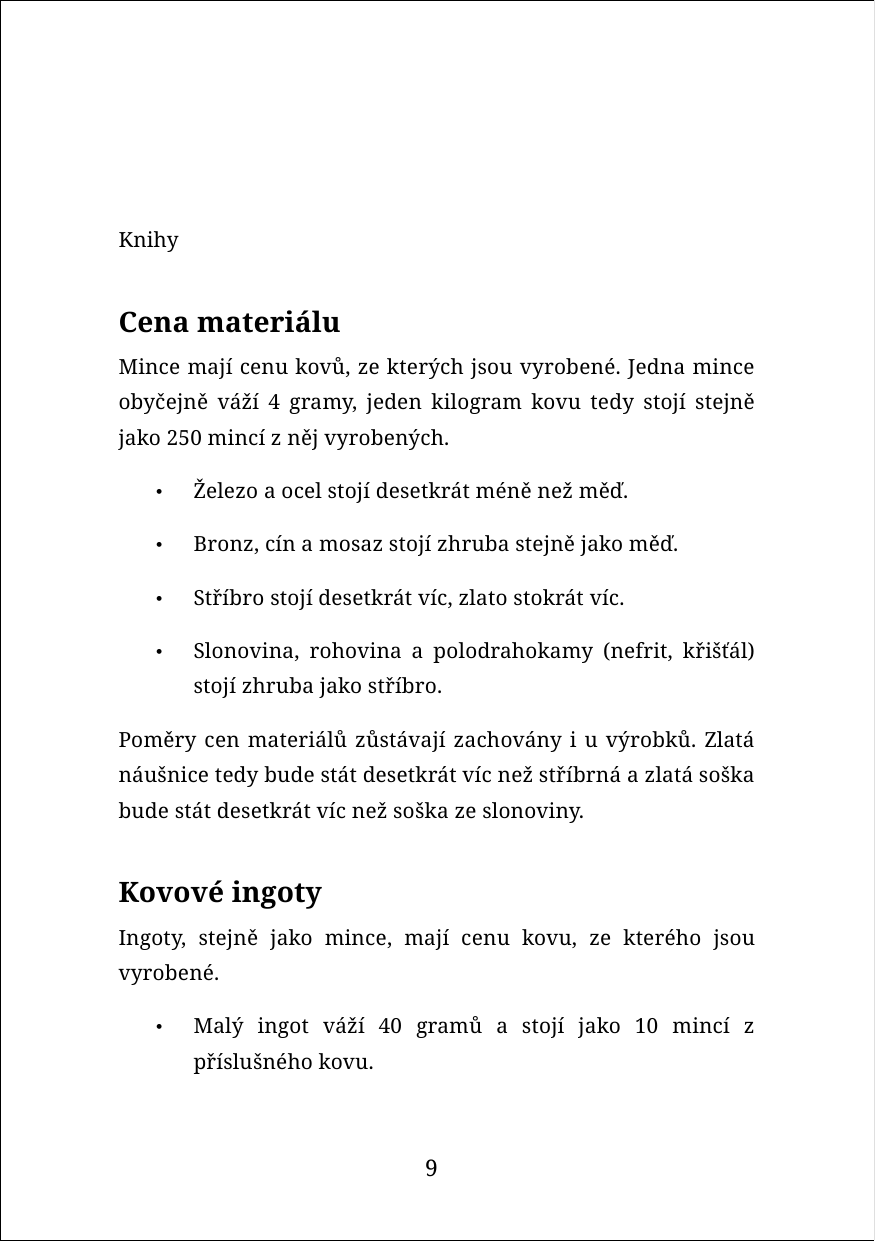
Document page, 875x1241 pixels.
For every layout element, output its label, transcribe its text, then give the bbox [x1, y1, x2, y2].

list Malý ingot váží 40 gramů a stojí jako 10 mincí z příslušného kovu. [156, 1011, 756, 1075]
list Slonovina, rohovina a polodrahokamy (nefrit, křišťál) stojí zhruba jako stříbro. [156, 636, 756, 700]
list Bronz, cín a mosaz stojí zhruba stejně jako měď. [156, 529, 756, 558]
text Ingoty, stejně jako mince, mají cenu kovu, ze kterého jsou vyrobené. [118, 923, 756, 987]
text Knihy [118, 225, 756, 253]
text Poměry cen materiálů zůstávají zachovány i u výrobků. Zlatá náušnice tedy bude stát desetkrát víc než stříbrná a zlatá soška bude stát desetkrát víc než soška ze slonoviny. [118, 725, 756, 824]
list Stříbro stojí desetkrát víc, zlato stokrát víc. [156, 583, 756, 611]
text Mince mají cenu kovů, ze kterých jsou vyrobené. Jedna mince obyčejně váží 4 gramy, jeden kilogram kovu tedy stojí stejně jako 250 mincí z něj vyrobených. [118, 352, 756, 451]
subtitle Kovové ingoty [118, 873, 756, 911]
list Železo a ocel stojí desetkrát méně než měď. [156, 476, 756, 505]
subtitle Cena materiálu [118, 302, 756, 340]
